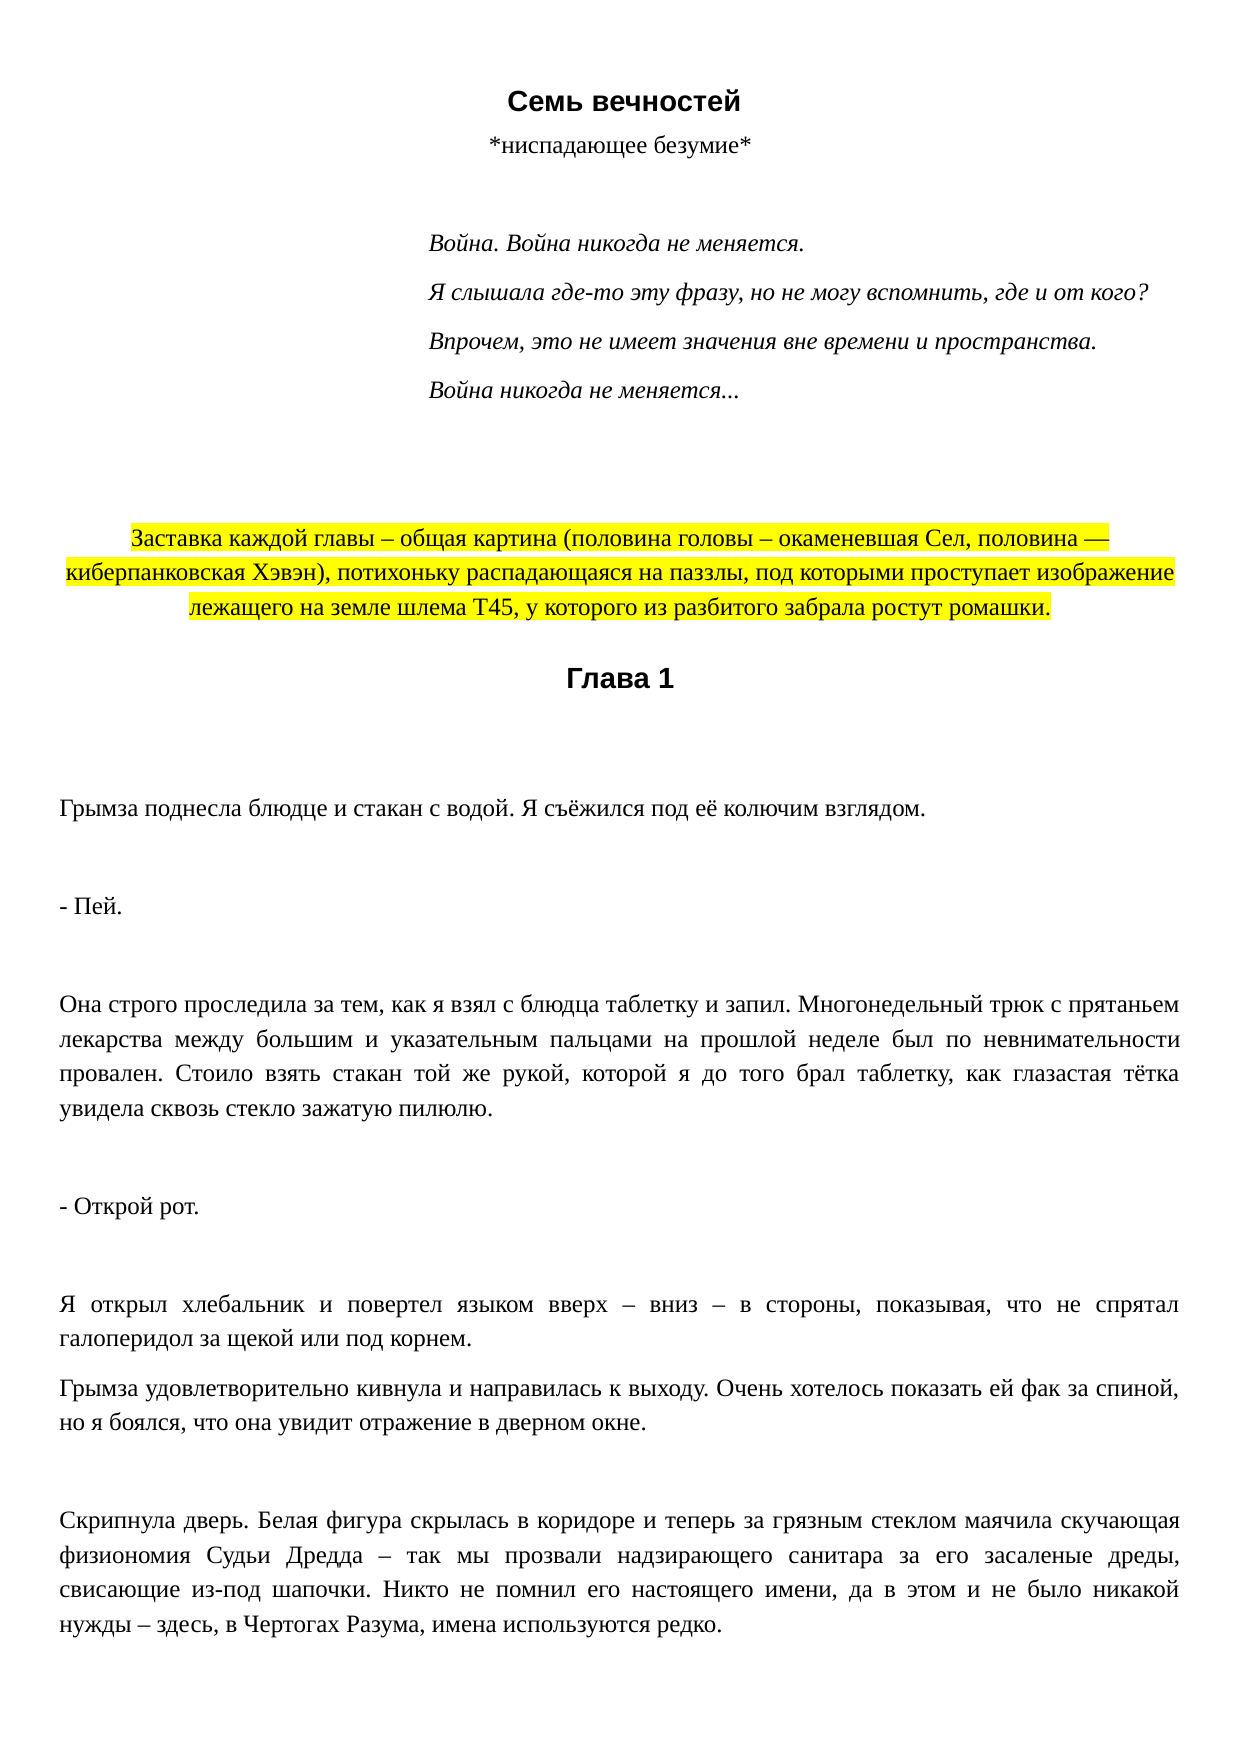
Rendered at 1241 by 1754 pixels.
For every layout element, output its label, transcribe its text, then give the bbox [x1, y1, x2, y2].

text Война никогда не меняется... [428, 375, 1181, 404]
text - Пей. [59, 891, 1181, 920]
text Впрочем, это не имеет значения вне времени и пространства. [428, 326, 1181, 355]
text Грымза удовлетворительно кивнула и направилась к выходу. Очень хотелось показать ей фак за спиной, но я боялся, что она увидит отражение в дверном окне. [59, 1373, 1181, 1436]
text Я открыл хлебальник и повертел языком вверх – вниз – в стороны, показывая, что не спрятал галоперидол за щекой или под корнем. [59, 1289, 1181, 1352]
text Я слышала где-то эту фразу, но не могу вспомнить, где и от кого? [428, 277, 1181, 306]
subtitle Семь вечностей [59, 84, 1181, 118]
text *ниспадающее безумие* [59, 130, 1181, 159]
text Грымза поднесла блюдце и стакан с водой. Я съёжился под её колючим взглядом. [59, 793, 1181, 822]
text - Открой рот. [59, 1191, 1181, 1220]
text Она строго проследила за тем, как я взял с блюдца таблетку и запил. Многонедельный трюк с прятаньем лекарства между большим и указательным пальцами на прошлой неделе был по невнимательности провален. Стоило взять стакан той же рукой, которой я до того брал таблетку, как глазастая тётка увидела сквозь стекло зажатую пилюлю. [59, 989, 1181, 1122]
subtitle Глава 1 [59, 661, 1181, 695]
text Скрипнула дверь. Белая фигура скрылась в коридоре и теперь за грязным стеклом маячила скучающая физиономия Судьи Дредда – так мы прозвали надзирающего санитара за его засаленые дреды, свисающие из-под шапочки. Никто не помнил его настоящего имени, да в этом и не было никакой нужды – здесь, в Чертогах Разума, имена используются редко. [59, 1505, 1181, 1637]
text Заставка каждой главы – общая картина (половина головы – окаменевшая Сел, половина — киберпанковская Хэвэн), потихоньку распадающаяся на паззлы, под которыми проступает изображение лежащего на земле шлема Т45, у которого из разбитого забрала ростут ромашки. [59, 523, 1181, 620]
text Война. Война никогда не меняется. [428, 228, 1181, 257]
